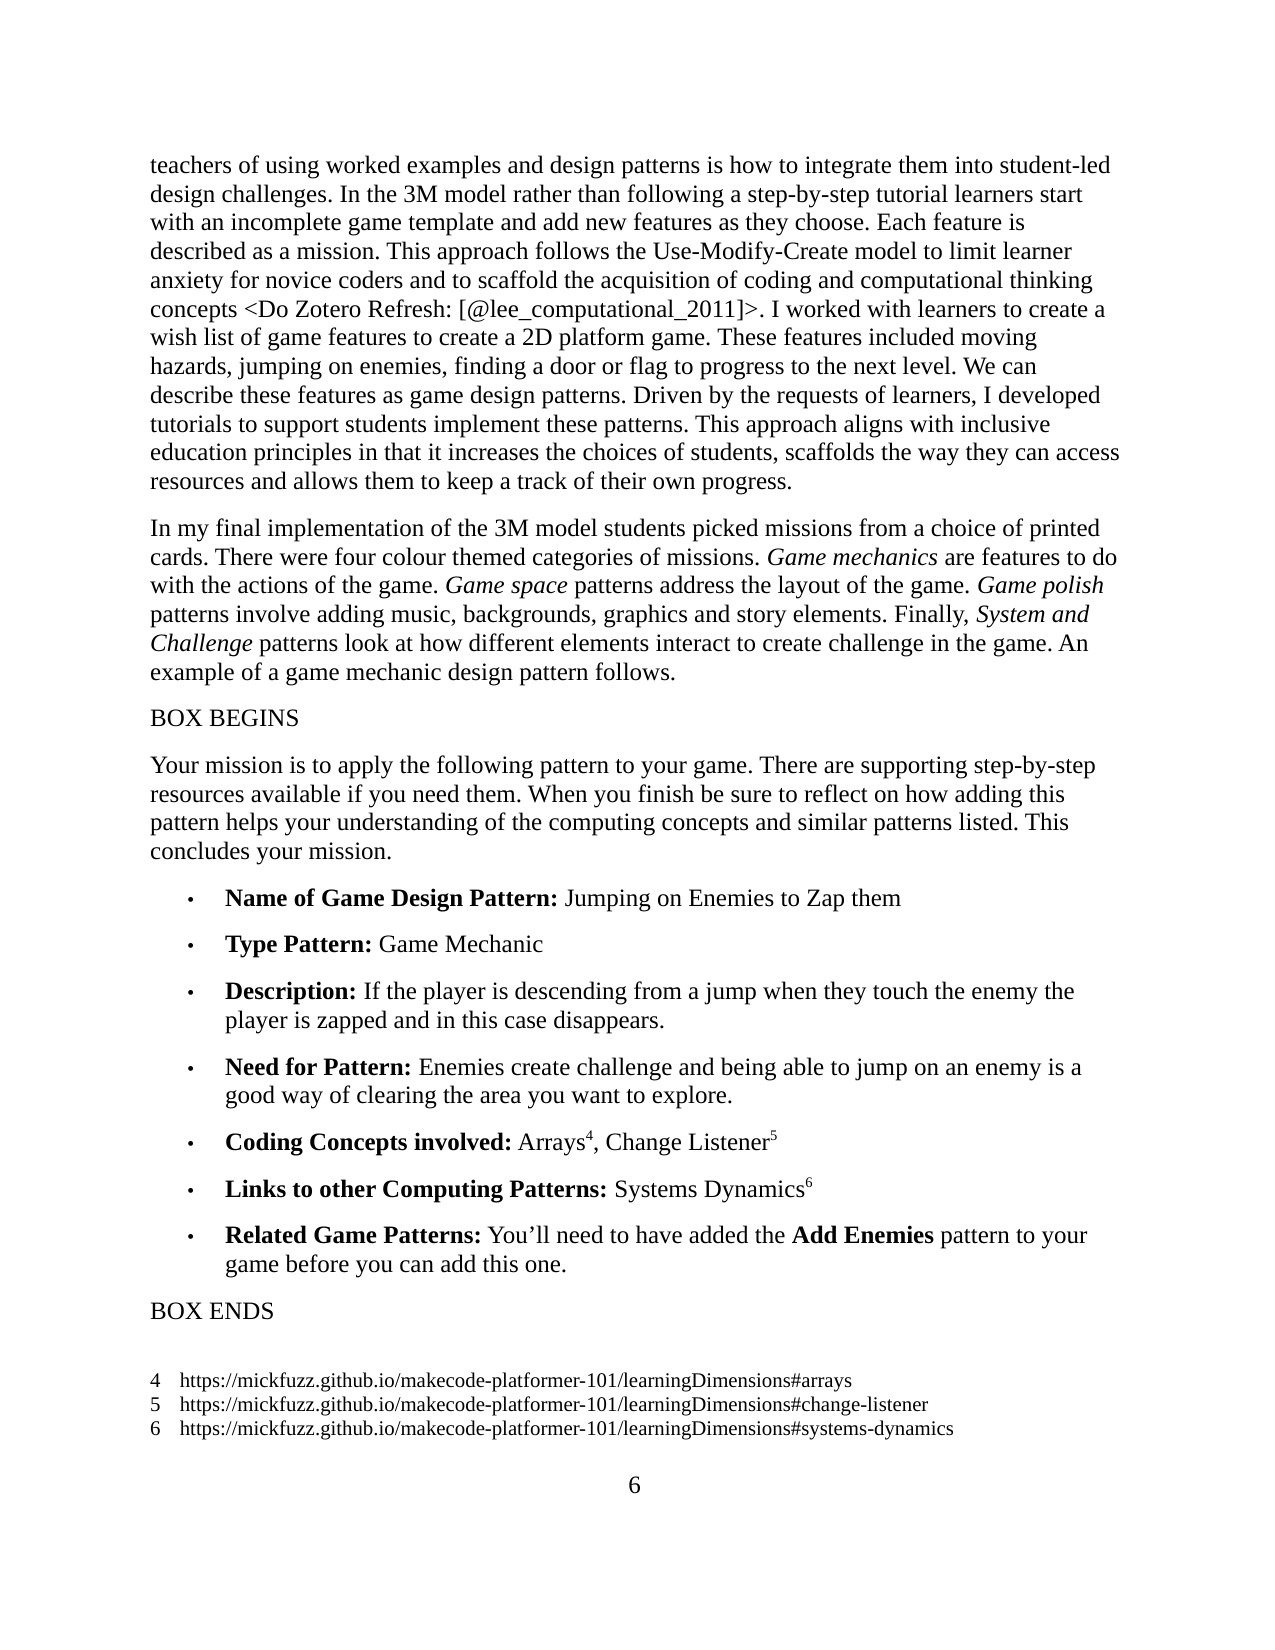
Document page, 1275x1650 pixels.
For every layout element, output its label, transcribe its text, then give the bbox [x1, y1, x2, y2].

list Related Game Patterns: You’ll need to have added the Add Enemies pattern to your game before you can add this one. [187, 1220, 1125, 1278]
list https://mickfuzz.github.io/makecode-platformer-101/learningDimensions#change-listener [150, 1392, 1125, 1416]
list Need for Pattern: Enemies create challenge and being able to jump on an enemy is a good way of clearing the area you want to explore. [187, 1052, 1125, 1109]
text Your mission is to apply the following pattern to your game. There are supporting step-by-step resources available if you need them. When you finish be sure to reflect on how adding this pattern helps your understanding of the computing concepts and similar patterns listed. This concludes your mission. [150, 750, 1125, 865]
list Name of Game Design Pattern: Jumping on Enemies to Zap them [187, 883, 1125, 912]
list Description: If the player is descending from a jump when they touch the enemy the player is zapped and in this case disappears. [187, 976, 1125, 1034]
text BOX ENDS [150, 1296, 1125, 1324]
text BOX BEGINS [150, 703, 1125, 732]
list Type Pattern: Game Mechanic [187, 929, 1125, 958]
text teachers of using worked examples and design patterns is how to integrate them into student-led design challenges. In the 3M model rather than following a step-by-step tutorial learners start with an incomplete game template and add new features as they choose. Each feature is described as a mission. This approach follows the Use-Modify-Create model to limit learner anxiety for novice coders and to scaffold the acquisition of coding and computational thinking concepts <Do Zotero Refresh: [@lee_computational_2011]>. I worked with learners to create a wish list of game features to create a 2D platform game. These features included moving hazards, jumping on enemies, finding a door or flag to progress to the next level. We can describe these features as game design patterns. Driven by the requests of learners, I developed tutorials to support students implement these patterns. This approach aligns with inclusive education principles in that it increases the choices of students, scaffolds the way they can access resources and allows them to keep a track of their own progress. [150, 150, 1125, 495]
list https://mickfuzz.github.io/makecode-platformer-101/learningDimensions#arrays [150, 1368, 1125, 1392]
list Coding Concepts involved: Arrays, Change Listener [187, 1127, 1125, 1156]
list https://mickfuzz.github.io/makecode-platformer-101/learningDimensions#systems-dynamics [150, 1416, 1125, 1440]
text In my final implementation of the 3M model students picked missions from a choice of printed cards. There were four colour themed categories of missions. Game mechanics are features to do with the actions of the game. Game space patterns address the layout of the game. Game polish patterns involve adding music, backgrounds, graphics and story elements. Finally, System and Challenge patterns look at how different elements interact to create challenge in the game. An example of a game mechanic design pattern follows. [150, 513, 1125, 685]
list Links to other Computing Patterns: Systems Dynamics [187, 1174, 1125, 1202]
